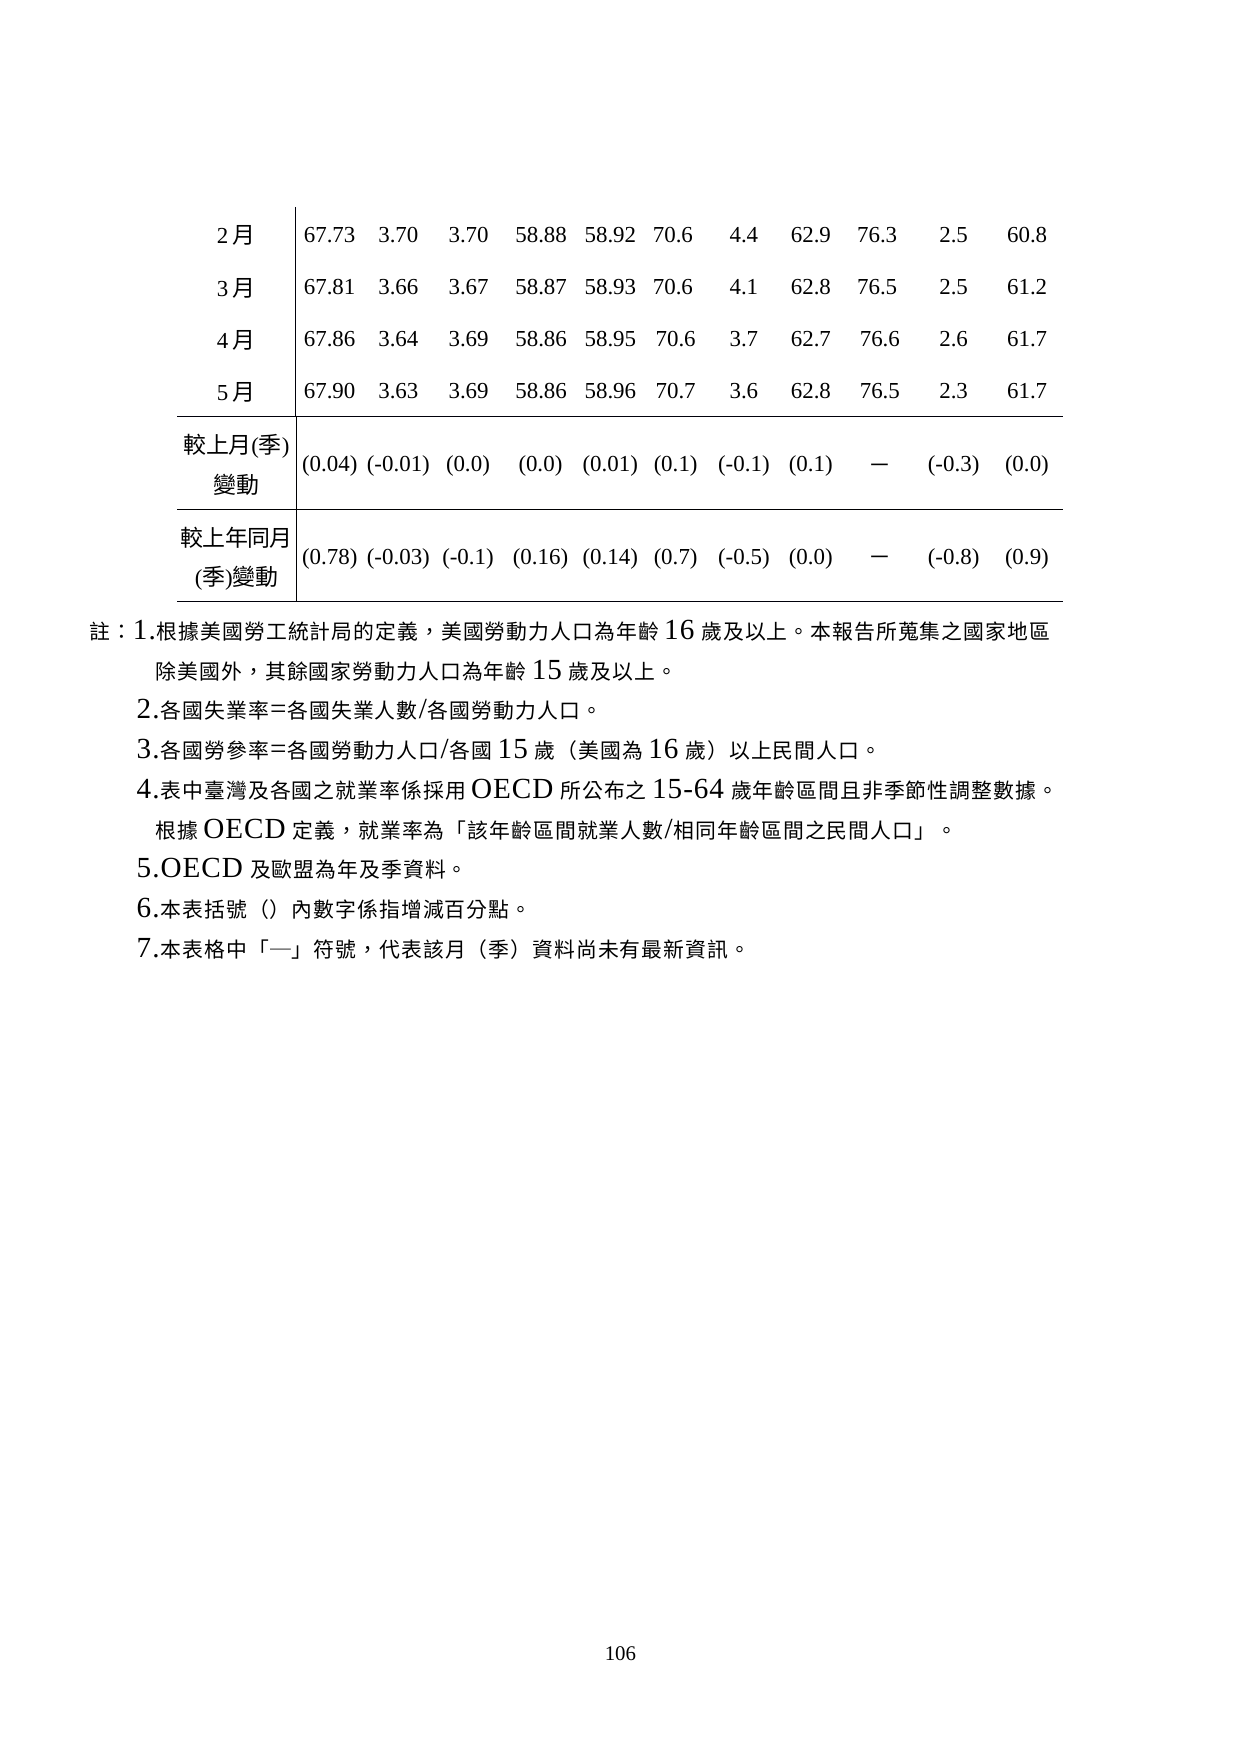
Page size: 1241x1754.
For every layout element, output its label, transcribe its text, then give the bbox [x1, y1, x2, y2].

table_cell 4月 [177, 311, 295, 363]
table_cell 61.7 [991, 311, 1063, 363]
table_cell (-0.03) [363, 510, 433, 601]
text 註：1.根據美國勞工統計局的定義，美國勞動力人口為年齡16歲及以上。本報告所蒐集之國家地區除美國外，其餘國家勞動力人口為年齡15歲及以上。 [89, 602, 1063, 681]
table_cell (0.04) [297, 417, 363, 508]
text 6.本表括號（）內數字係指增減百分點。 [136, 880, 1063, 919]
table_cell 62.8 [778, 259, 843, 311]
table_cell 70.6 [642, 259, 709, 311]
table_cell 3.6 [709, 363, 778, 416]
table_cell (0.0) [503, 417, 578, 508]
table_cell 5月 [177, 363, 295, 416]
table_cell 67.90 [296, 363, 363, 416]
table_cell 76.5 [843, 259, 916, 311]
table_cell 62.9 [778, 207, 843, 259]
table_cell (0.14) [578, 510, 642, 601]
table_cell 3.70 [433, 207, 503, 259]
table_cell (-0.5) [709, 510, 778, 601]
table_cell (0.01) [578, 417, 642, 508]
table_cell (-0.8) [916, 510, 991, 601]
table_cell 3.69 [433, 311, 503, 363]
table_cell 3.70 [363, 207, 433, 259]
table_cell 較上月(季) 變動 [177, 417, 296, 508]
table_cell 3.67 [433, 259, 503, 311]
table_cell 2.5 [916, 207, 991, 259]
table_cell 58.86 [504, 311, 578, 363]
table_cell 58.95 [578, 311, 642, 363]
table_cell (0.0) [991, 417, 1063, 508]
table_cell 58.86 [504, 363, 578, 416]
table_cell 61.7 [991, 363, 1063, 416]
table_cell 58.93 [578, 259, 642, 311]
table_cell 4.1 [709, 259, 778, 311]
table_cell － [843, 417, 916, 508]
table_cell (-0.1) [709, 417, 778, 508]
table_cell 2.6 [916, 311, 991, 363]
table_cell 62.7 [778, 311, 843, 363]
table_cell 58.88 [504, 207, 578, 259]
table_cell (0.0) [778, 510, 843, 601]
table_cell 3.64 [363, 311, 433, 363]
table_cell 62.8 [778, 363, 843, 416]
text 4.表中臺灣及各國之就業率係採用OECD所公布之15-64歲年齡區間且非季節性調整數據。根據OECD定義，就業率為「該年齡區間就業人數/相同年齡區間之民間人口」。 [136, 761, 1063, 840]
table_cell 3月 [177, 259, 295, 311]
table_cell 70.6 [642, 207, 709, 259]
text 2.各國失業率=各國失業人數/各國勞動力人口。 [136, 681, 1063, 721]
table_cell (0.0) [433, 417, 502, 508]
text 3.各國勞參率=各國勞動力人口/各國15歲（美國為16歲）以上民間人口。 [136, 721, 1063, 761]
text 7.本表格中「─」符號，代表該月（季）資料尚未有最新資訊。 [136, 919, 1063, 959]
table_cell (0.1) [642, 417, 709, 508]
table_cell (0.7) [642, 510, 709, 601]
table_cell (0.16) [503, 510, 578, 601]
table_cell 70.6 [642, 311, 709, 363]
table_cell 58.92 [578, 207, 642, 259]
table_cell 76.3 [843, 207, 916, 259]
table_cell 2.3 [916, 363, 991, 416]
table_cell (0.1) [778, 417, 843, 508]
table_cell 61.2 [991, 259, 1063, 311]
table_cell － [843, 510, 916, 601]
table_cell (-0.01) [363, 417, 433, 508]
table_cell 3.69 [433, 363, 503, 416]
table_cell 70.7 [642, 363, 709, 416]
table_cell 58.87 [504, 259, 578, 311]
table_cell 76.6 [843, 311, 916, 363]
table_cell 2.5 [916, 259, 991, 311]
table_cell 67.86 [296, 311, 363, 363]
table_cell (-0.1) [433, 510, 502, 601]
table_cell 76.5 [843, 363, 916, 416]
table_cell 較上年同月(季)變動 [177, 510, 296, 601]
table_cell 58.96 [578, 363, 642, 416]
table_cell 67.73 [296, 207, 363, 259]
table_cell 3.7 [709, 311, 778, 363]
table_cell (0.9) [991, 510, 1063, 601]
text 5.OECD及歐盟為年及季資料。 [136, 840, 1063, 880]
table_cell 67.81 [296, 259, 363, 311]
table_cell 2月 [177, 207, 295, 259]
table_cell 3.66 [363, 259, 433, 311]
table_cell (0.78) [297, 510, 363, 601]
table_cell 4.4 [709, 207, 778, 259]
table_cell 3.63 [363, 363, 433, 416]
table_cell 60.8 [991, 207, 1063, 259]
table_cell (-0.3) [916, 417, 991, 508]
